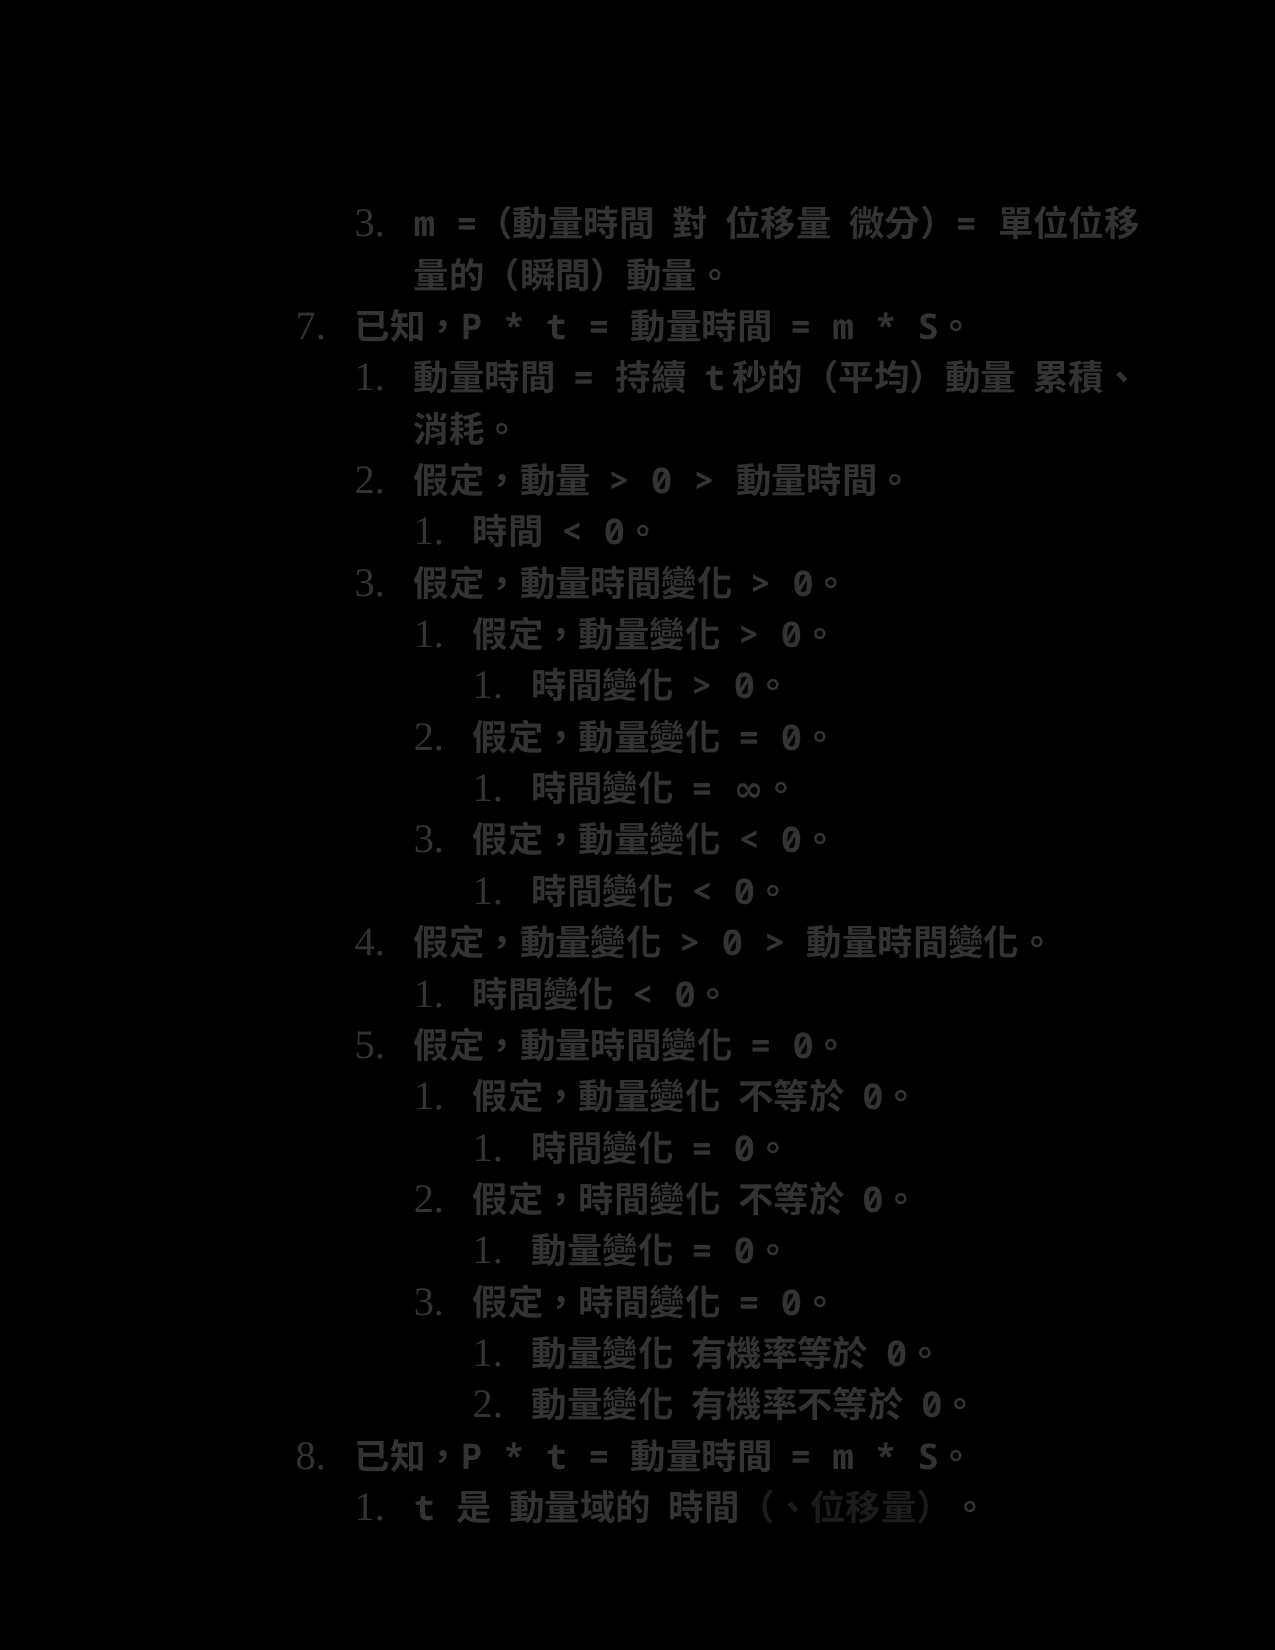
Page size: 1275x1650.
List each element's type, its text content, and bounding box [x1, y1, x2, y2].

list 假定，動量變化 < 0。 [413, 812, 1157, 863]
list 假定，動量變化 > 0 > 動量時間變化。 [354, 914, 1157, 966]
list m =（動量時間 對 位移量 微分）= 單位位移量的（瞬間）動量。 [354, 196, 1157, 298]
list 時間變化 < 0。 [413, 966, 1157, 1017]
list 動量變化 有機率等於 0。 [472, 1325, 1157, 1377]
list 假定，動量變化 = 0。 [413, 709, 1157, 761]
list 動量時間 = 持續 t秒的（平均）動量 累積、消耗。 [354, 350, 1157, 452]
list 時間 < 0。 [413, 504, 1157, 555]
list 假定，動量變化 不等於 0。 [413, 1069, 1157, 1120]
list 時間變化 = 0。 [472, 1120, 1157, 1171]
list 假定，動量時間變化 = 0。 [354, 1017, 1157, 1069]
list 假定，動量 > 0 > 動量時間。 [354, 452, 1157, 504]
list 時間變化 < 0。 [472, 863, 1157, 914]
list 動量變化 有機率不等於 0。 [472, 1377, 1157, 1428]
list 已知，P * t = 動量時間 = m * S。 [295, 1428, 1157, 1479]
list 假定，動量時間變化 > 0。 [354, 555, 1157, 606]
list 假定，時間變化 不等於 0。 [413, 1171, 1157, 1223]
list 動量變化 = 0。 [472, 1223, 1157, 1274]
list t 是 動量域的 時間（、位移量）。 [354, 1479, 1157, 1531]
list 時間變化 = ∞。 [472, 761, 1157, 812]
list 時間變化 > 0。 [472, 658, 1157, 709]
list 假定，時間變化 = 0。 [413, 1274, 1157, 1325]
list 已知，P * t = 動量時間 = m * S。 [295, 298, 1157, 350]
list 假定，動量變化 > 0。 [413, 606, 1157, 658]
